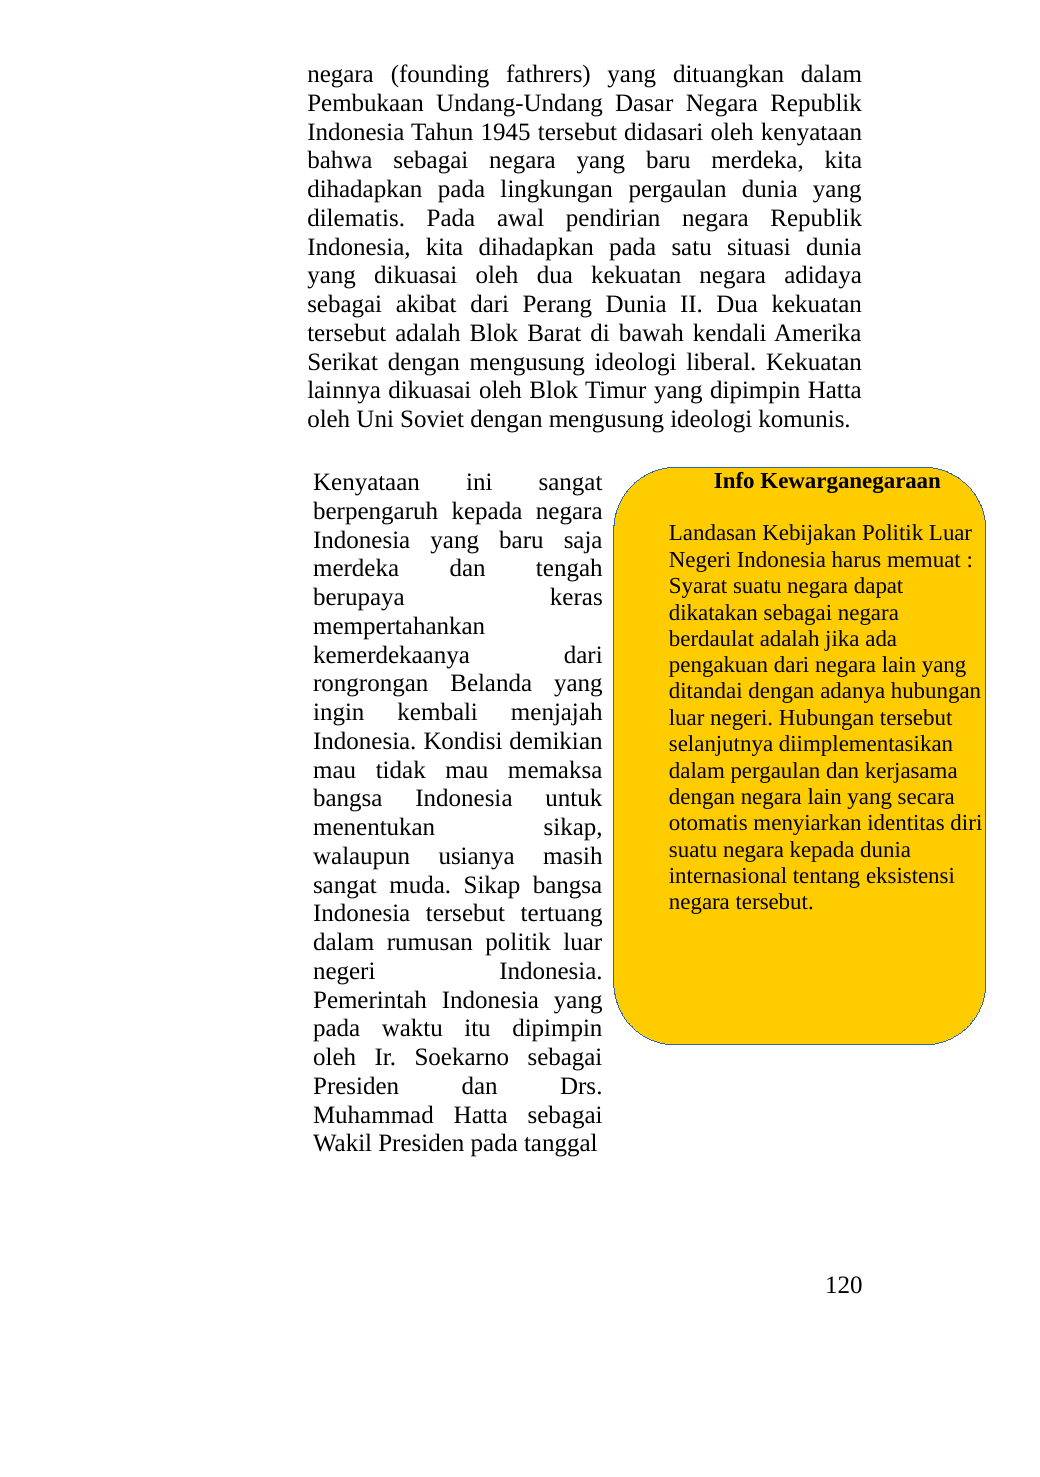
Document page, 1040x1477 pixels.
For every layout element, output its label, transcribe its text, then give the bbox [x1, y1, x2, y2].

table_header Kenyataan ini sangat berpengaruh kepada negara Indonesia yang baru saja merdeka dan tengah berupaya keras mempertahankan kemerdekaanya dari rongrongan Belanda yang ingin kembali menjajah Indonesia. Kondisi demikian mau tidak mau memaksa bangsa Indonesia untuk menentukan sikap, walaupun usianya masih sangat muda. Sikap bangsa Indonesia tersebut tertuang dalam rumusan politik luar negeri Indonesia. Pemerintah Indonesia yang pada waktu itu dipimpin oleh Ir. Soekarno sebagai Presiden dan Drs. Muhammad Hatta sebagai Wakil Presiden pada tanggal [236, 462, 608, 1163]
table_header [608, 462, 1039, 1163]
text negara (founding fathrers) yang dituangkan dalam Pembukaan Undang-Undang Dasar Negara Republik Indonesia Tahun 1945 tersebut didasari oleh kenyataan bahwa sebagai negara yang baru merdeka, kita dihadapkan pada lingkungan pergaulan dunia yang dilematis. Pada awal pendirian negara Republik Indonesia, kita dihadapkan pada satu situasi dunia yang dikuasai oleh dua kekuatan negara adidaya sebagai akibat dari Perang Dunia II. Dua kekuatan tersebut adalah Blok Barat di bawah kendali Amerika Serikat dengan mengusung ideologi liberal. Kekuatan lainnya dikuasai oleh Blok Timur yang dipimpin Hatta oleh Uni Soviet dengan mengusung ideologi komunis. [307, 59, 862, 433]
